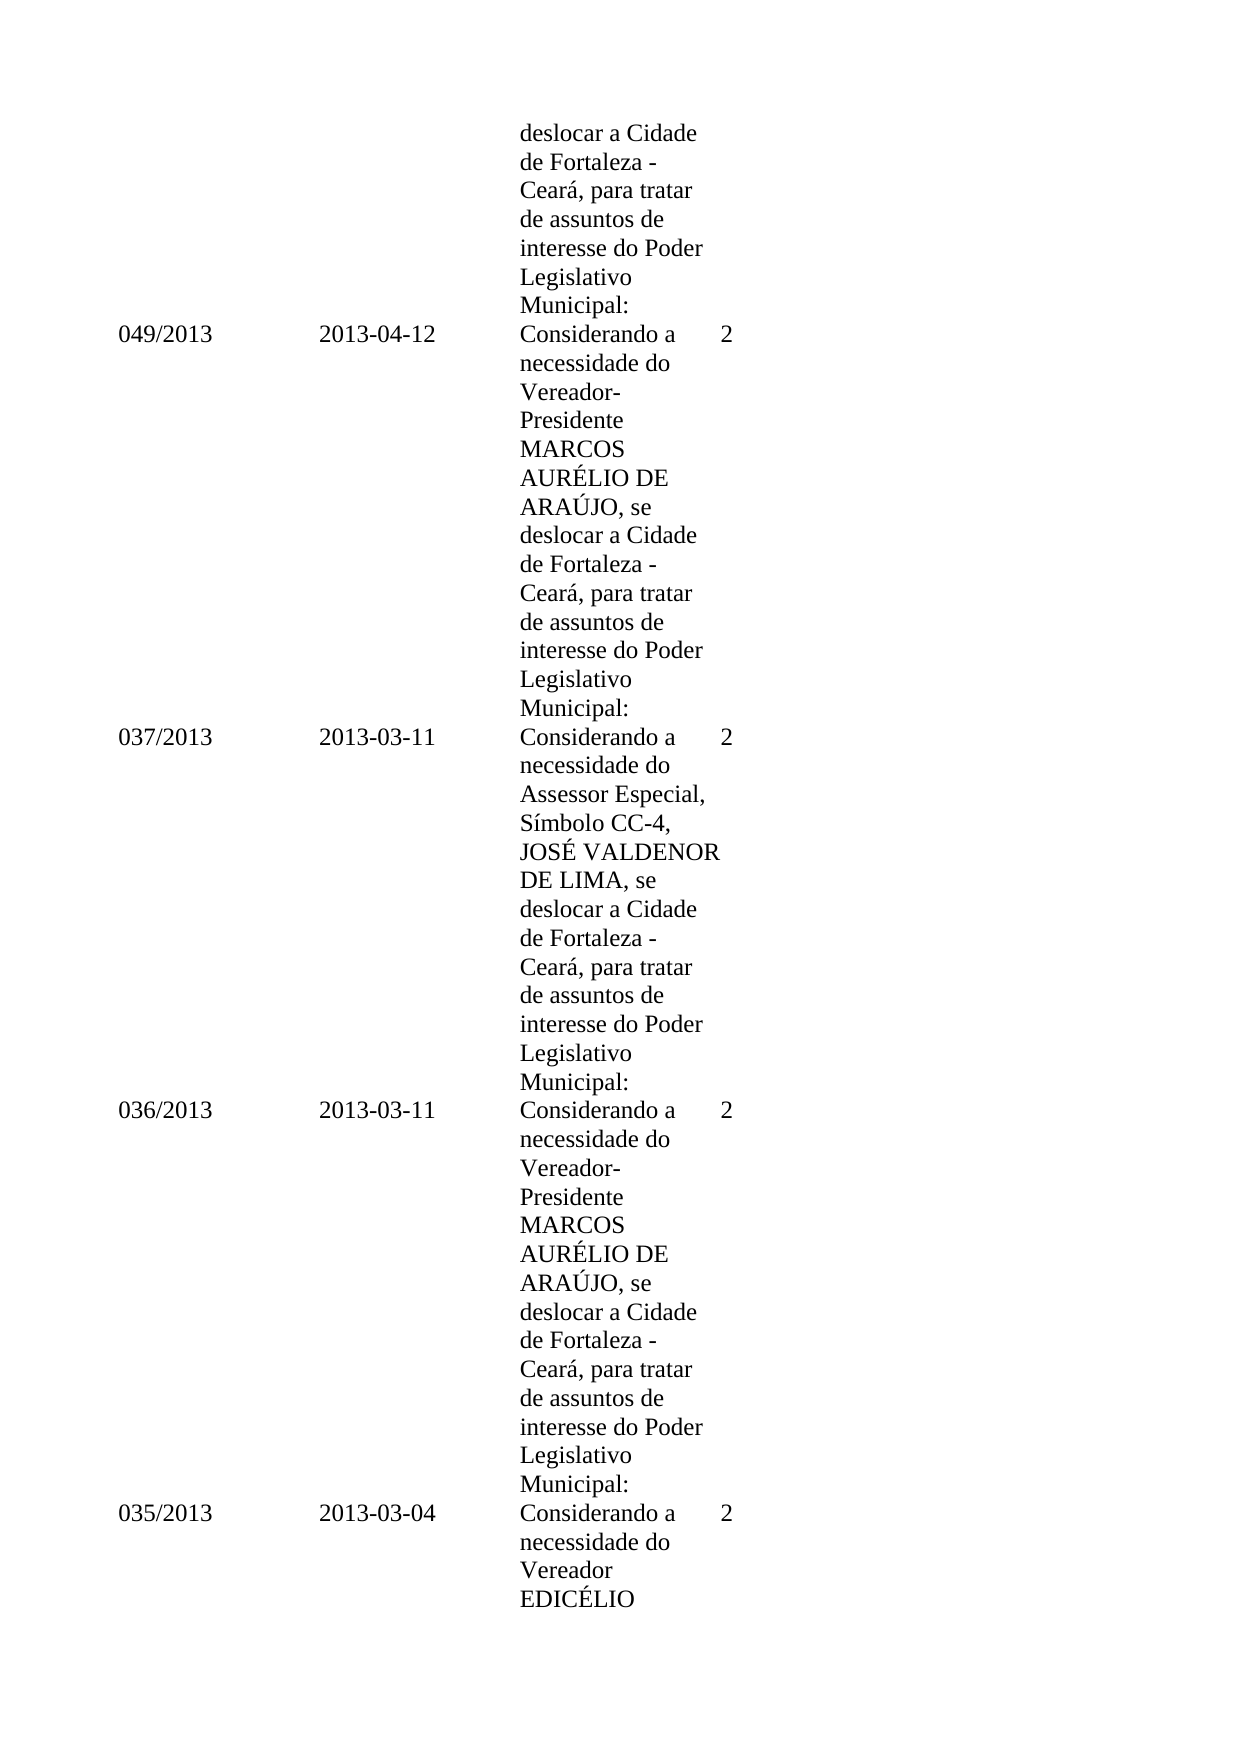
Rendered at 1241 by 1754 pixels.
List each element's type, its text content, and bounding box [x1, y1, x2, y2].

table_cell [921, 722, 1122, 1096]
table_cell 2 [720, 1498, 921, 1613]
table_cell deslocar a Cidade de Fortaleza - Ceará, para tratar de assuntos de interesse do Poder Legislativo Municipal: [520, 118, 720, 319]
table_cell [118, 118, 319, 319]
table_cell Considerando a necessidade do Vereador-Presidente MARCOS AURÉLIO DE ARAÚJO, se deslocar a Cidade de Fortaleza - Ceará, para tratar de assuntos de interesse do Poder Legislativo Municipal: [520, 1096, 720, 1498]
table_cell [921, 1096, 1122, 1498]
table_cell 2 [720, 1096, 921, 1498]
table_cell 049/2013 [118, 319, 319, 722]
table_cell [921, 118, 1122, 319]
table_cell 2013-03-04 [319, 1498, 519, 1613]
table_cell 2 [720, 722, 921, 1096]
table_cell Considerando a necessidade do Vereador-Presidente MARCOS AURÉLIO DE ARAÚJO, se deslocar a Cidade de Fortaleza - Ceará, para tratar de assuntos de interesse do Poder Legislativo Municipal: [520, 319, 720, 722]
table_cell 2013-04-12 [319, 319, 519, 722]
table_cell 2 [720, 319, 921, 722]
table_cell 037/2013 [118, 722, 319, 1096]
table_cell [720, 118, 921, 319]
table_cell Considerando a necessidade do Vereador EDICÉLIO [520, 1498, 720, 1613]
table_cell 2013-03-11 [319, 722, 519, 1096]
table_cell [921, 319, 1122, 722]
table_cell 2013-03-11 [319, 1096, 519, 1498]
table_cell [319, 118, 519, 319]
table_cell Considerando a necessidade do Assessor Especial, Símbolo CC-4, JOSÉ VALDENOR DE LIMA, se deslocar a Cidade de Fortaleza - Ceará, para tratar de assuntos de interesse do Poder Legislativo Municipal: [520, 722, 720, 1096]
table_cell 035/2013 [118, 1498, 319, 1613]
table_cell [921, 1498, 1122, 1613]
table_cell 036/2013 [118, 1096, 319, 1498]
